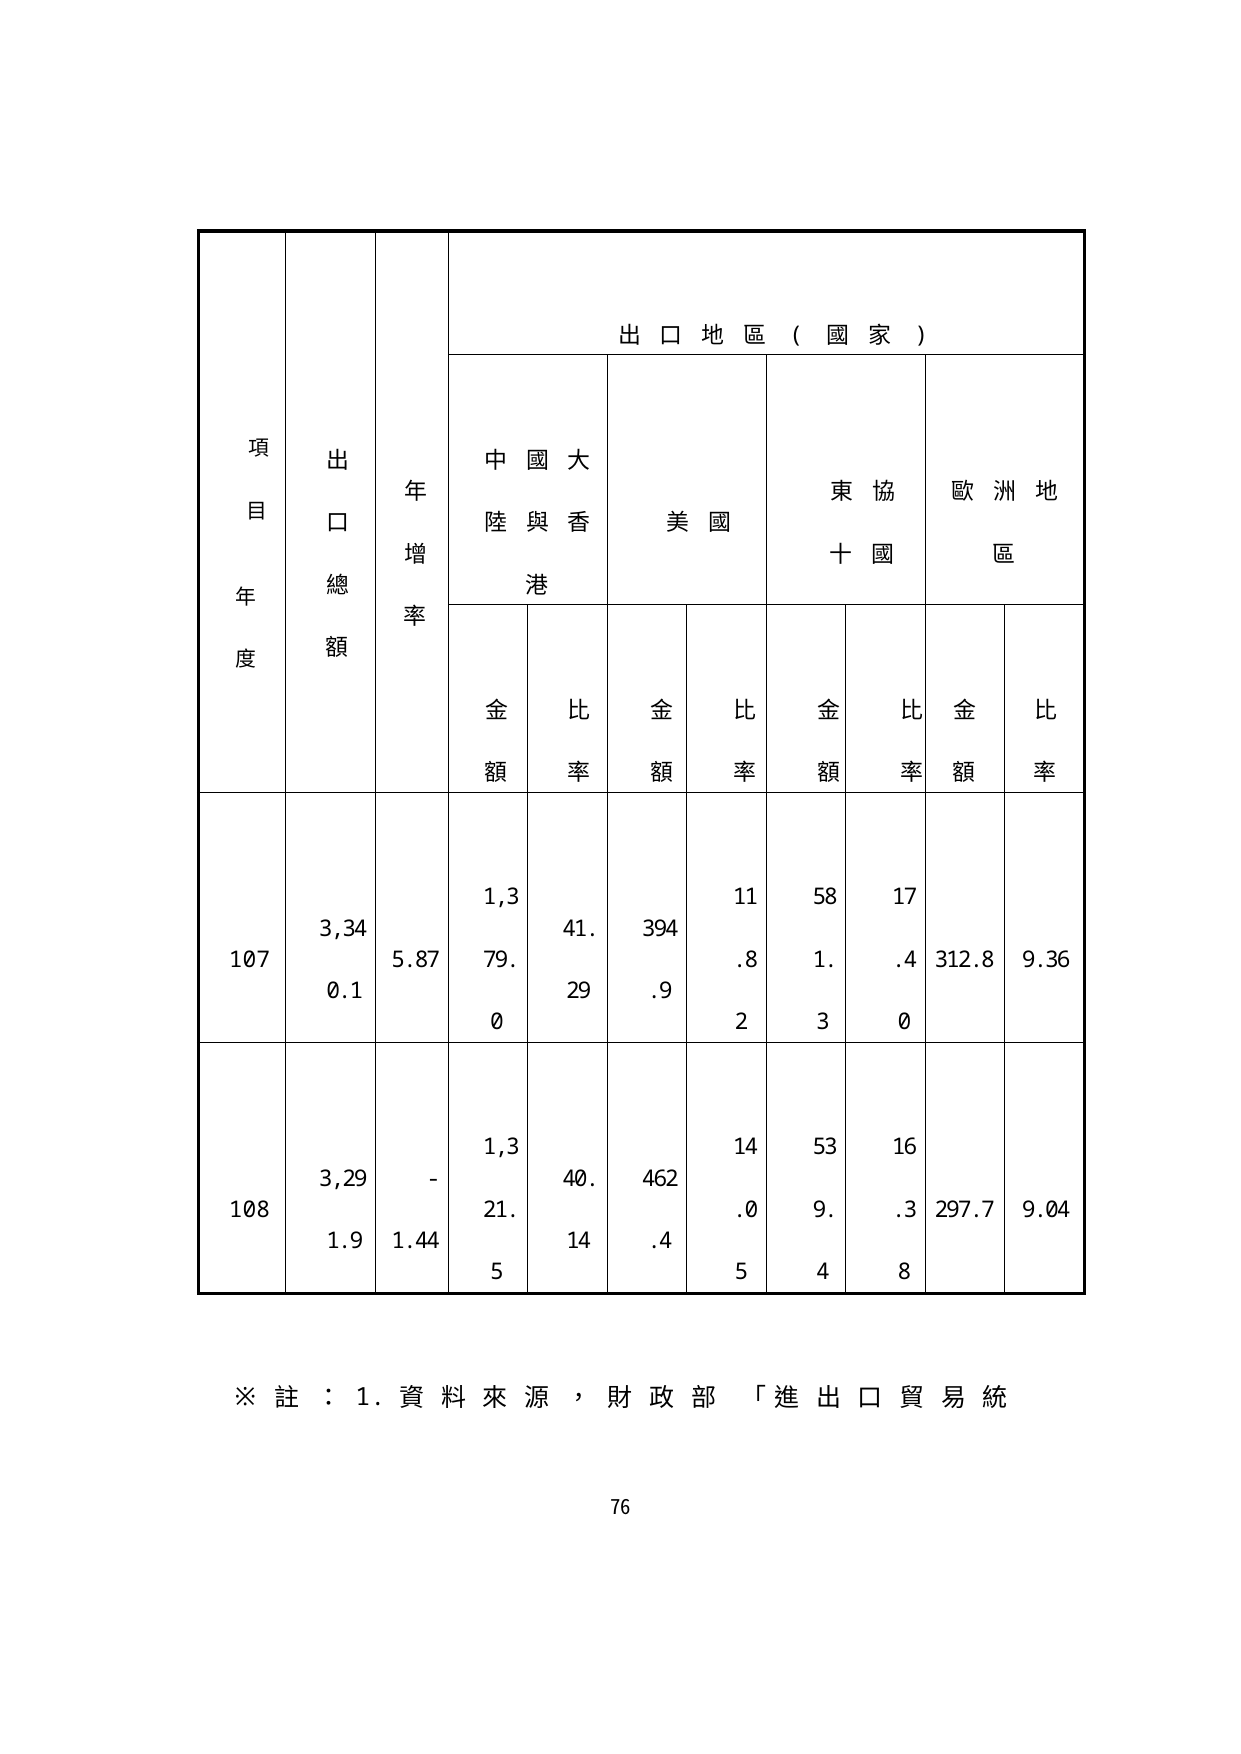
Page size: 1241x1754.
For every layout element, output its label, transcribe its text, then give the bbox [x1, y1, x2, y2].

table_cell -1.44 [376, 1043, 448, 1292]
table_cell 539.4 [767, 1043, 845, 1292]
table_cell 297.7 [926, 1043, 1004, 1292]
table_header 項目 年度 [200, 233, 285, 792]
table_cell 581.3 [767, 793, 845, 1042]
table_cell 16.38 [846, 1043, 925, 1292]
table_cell 比率 [1005, 605, 1083, 792]
table_cell 比率 [528, 605, 607, 792]
table_header 出口總額 [286, 233, 375, 792]
table_cell 5.87 [376, 793, 448, 1042]
table_cell 中國大陸與香港 [449, 355, 607, 604]
table_cell 東協十國 [767, 355, 925, 604]
table_cell 歐洲地區 [926, 355, 1083, 604]
table_header 年增率 [376, 233, 448, 792]
table_cell 108 [200, 1043, 285, 1292]
table_cell 比率 [687, 605, 766, 792]
table_cell 11.82 [687, 793, 766, 1042]
table_cell 美國 [608, 355, 766, 604]
table_cell 14.05 [687, 1043, 766, 1292]
table_header 出口地區(國家) [449, 233, 1083, 354]
table_cell 1,379.0 [449, 793, 527, 1042]
table_cell 41.29 [528, 793, 607, 1042]
table_cell 金額 [767, 605, 845, 792]
table_cell 金額 [608, 605, 686, 792]
table_cell 9.36 [1005, 793, 1083, 1042]
table_cell 1,321.5 [449, 1043, 527, 1292]
table_cell 17.40 [846, 793, 925, 1042]
table_cell 比率 [846, 605, 925, 792]
table_cell 40.14 [528, 1043, 607, 1292]
table_cell 9.04 [1005, 1043, 1083, 1292]
table_cell 3,291.9 [286, 1043, 375, 1292]
table_cell 462.4 [608, 1043, 686, 1292]
table_cell 312.8 [926, 793, 1004, 1042]
table_cell 107 [200, 793, 285, 1042]
table_cell 3,340.1 [286, 793, 375, 1042]
table_cell 金額 [449, 605, 527, 792]
table_cell 金額 [926, 605, 1004, 792]
table_cell 394.9 [608, 793, 686, 1042]
text ※註：1.資料來源，財政部「進出口貿易統 [188, 1354, 1052, 1417]
